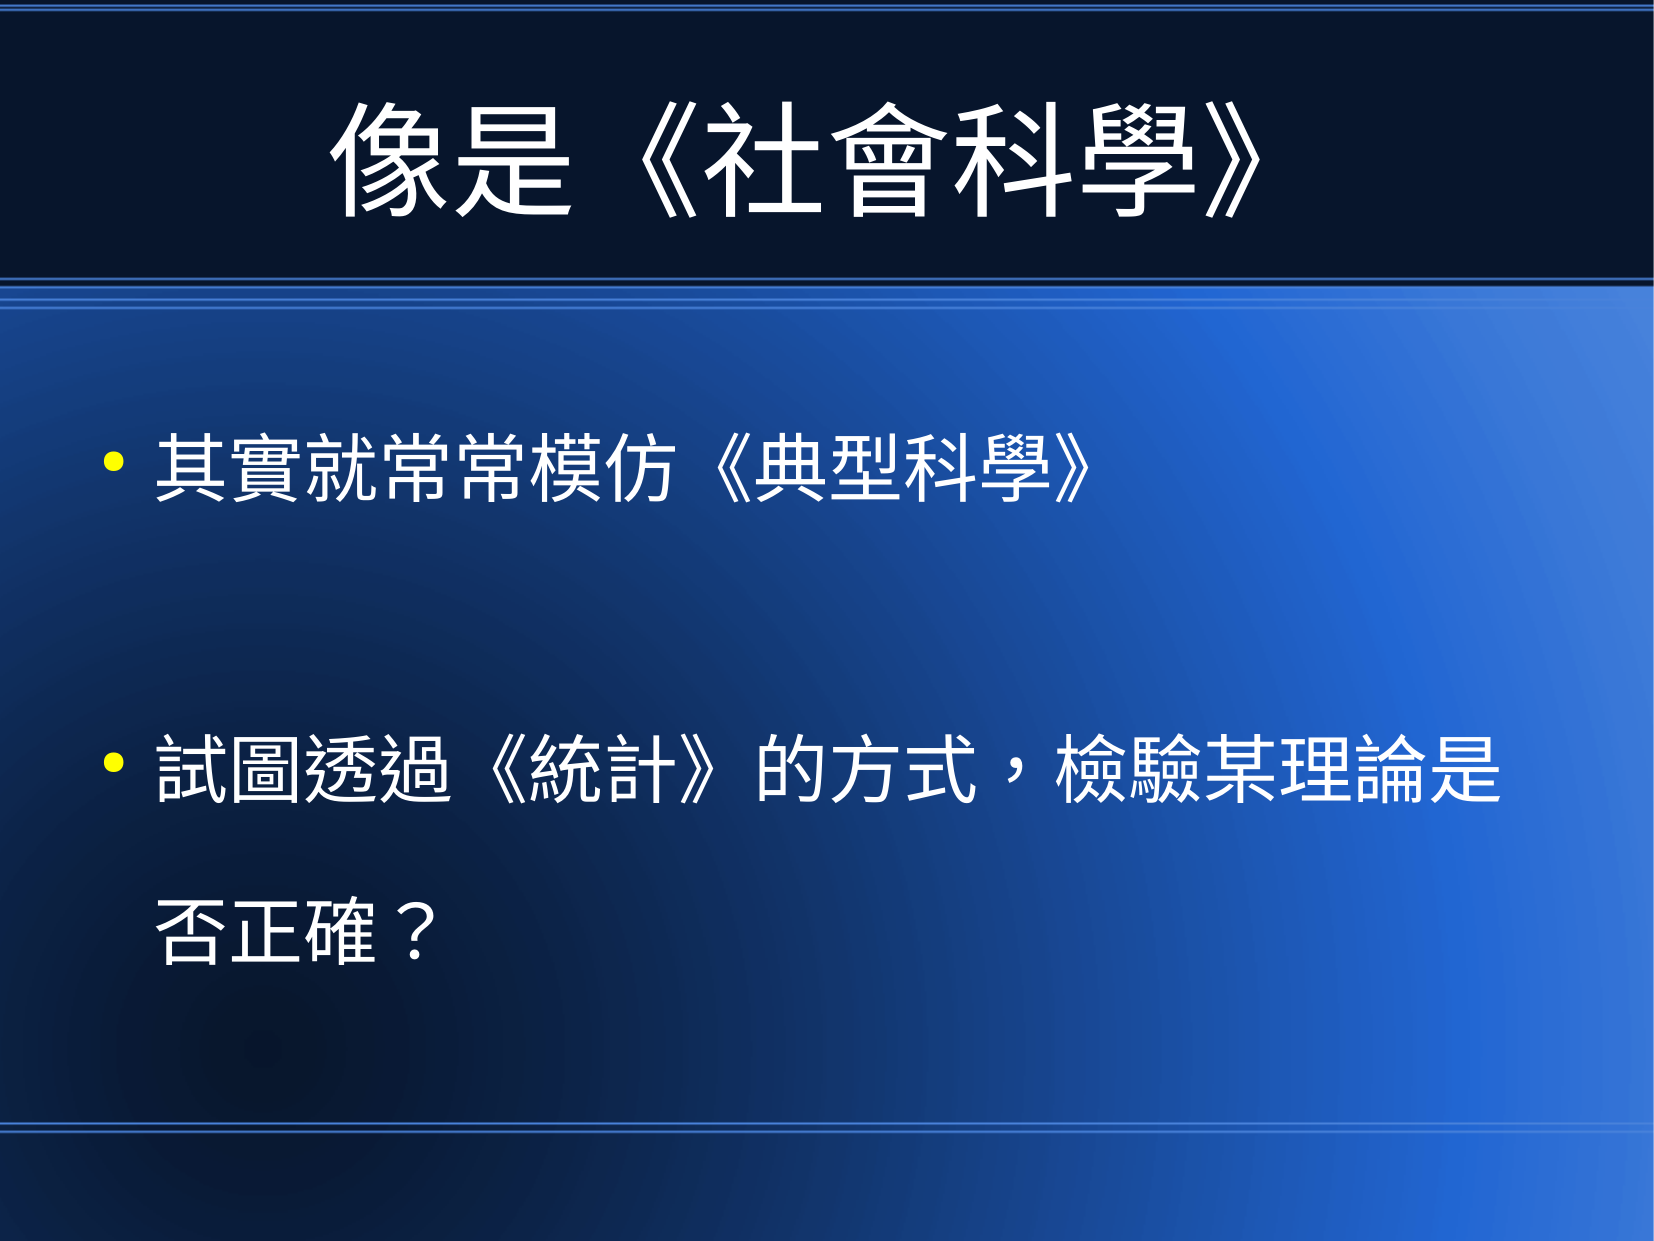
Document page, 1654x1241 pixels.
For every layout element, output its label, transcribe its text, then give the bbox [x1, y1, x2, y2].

list 其實就常常模仿《典型科學》 試圖透過《統計》的方式，檢驗某理論是否正確？ [82, 355, 1571, 1241]
title 像是《社會科學》 [82, 49, 1571, 257]
picture [0, 0, 1654, 1241]
